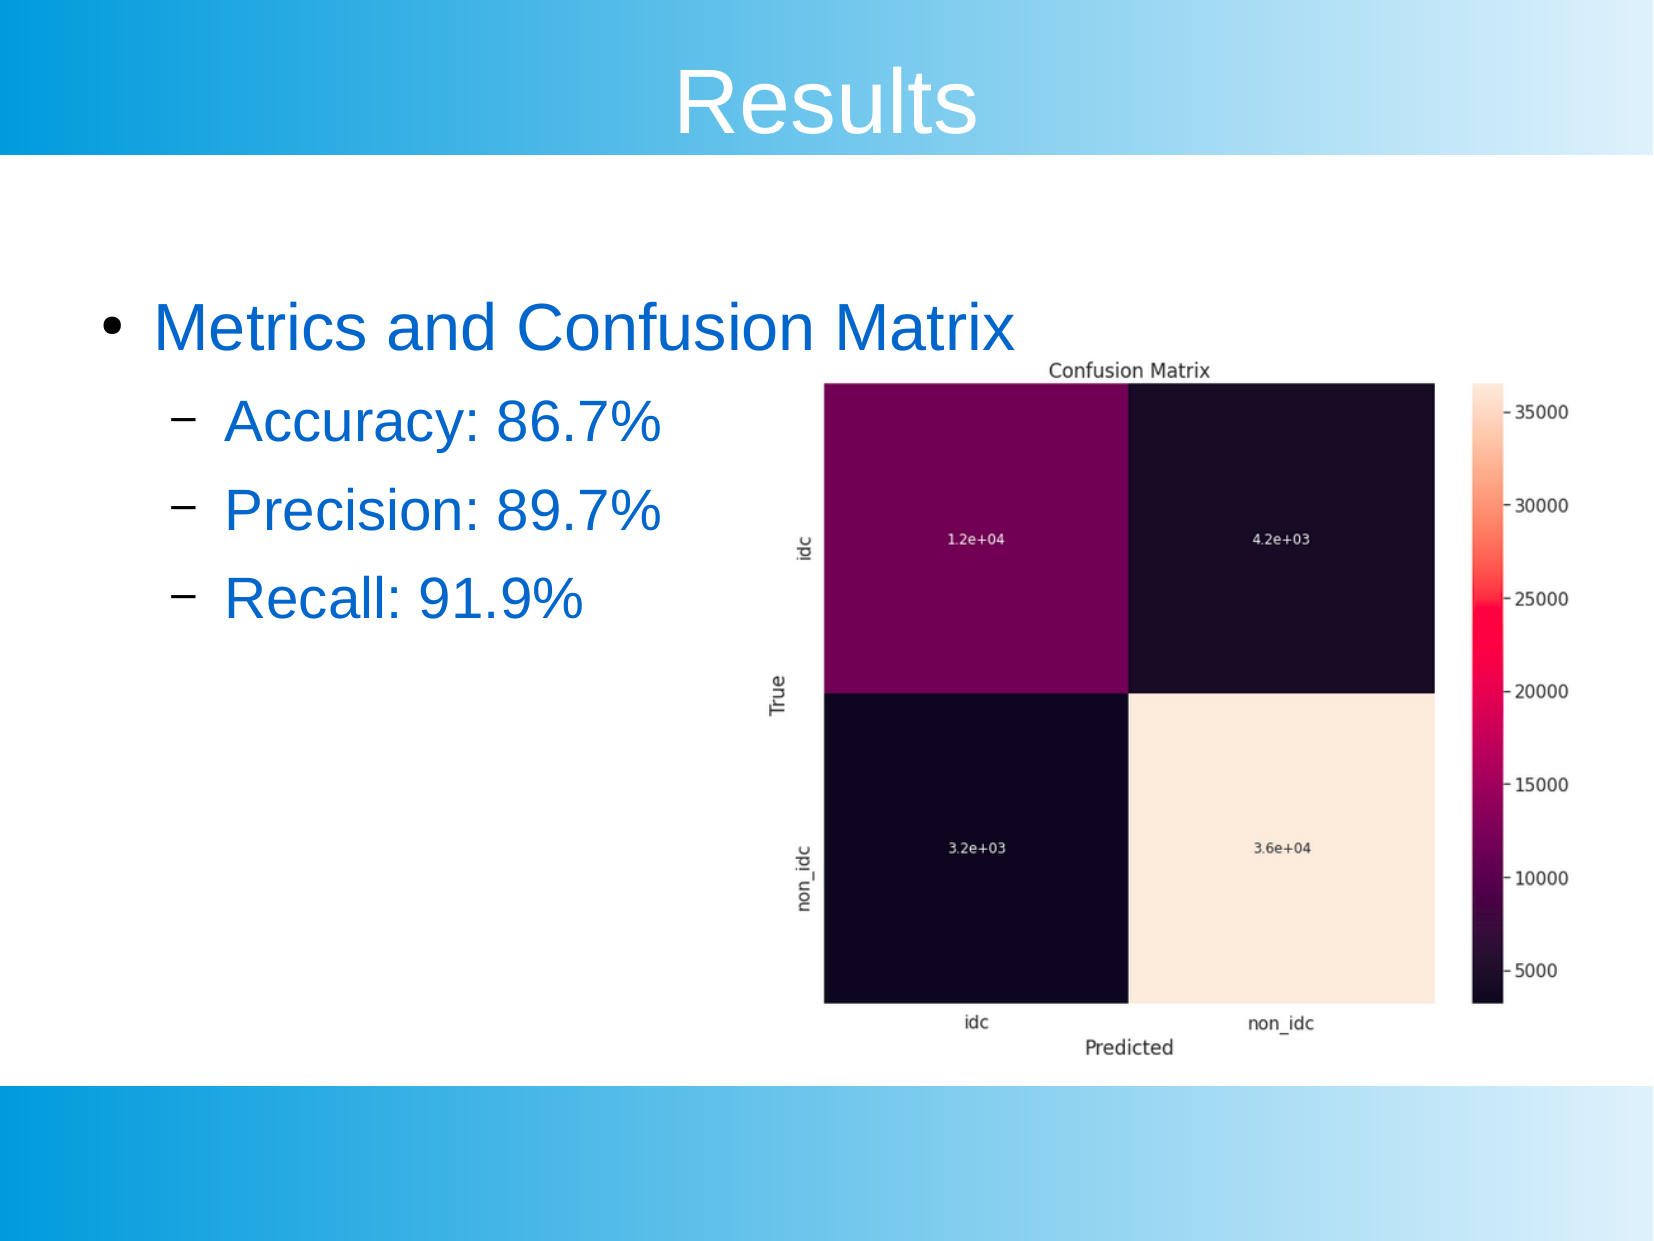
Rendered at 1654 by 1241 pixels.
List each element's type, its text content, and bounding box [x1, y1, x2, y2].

list Metrics and Confusion Matrix Accuracy: 86.7% Precision: 89.7% Recall: 91.9% [82, 290, 1571, 1010]
picture [735, 359, 1576, 1079]
title Results [82, 49, 1571, 155]
